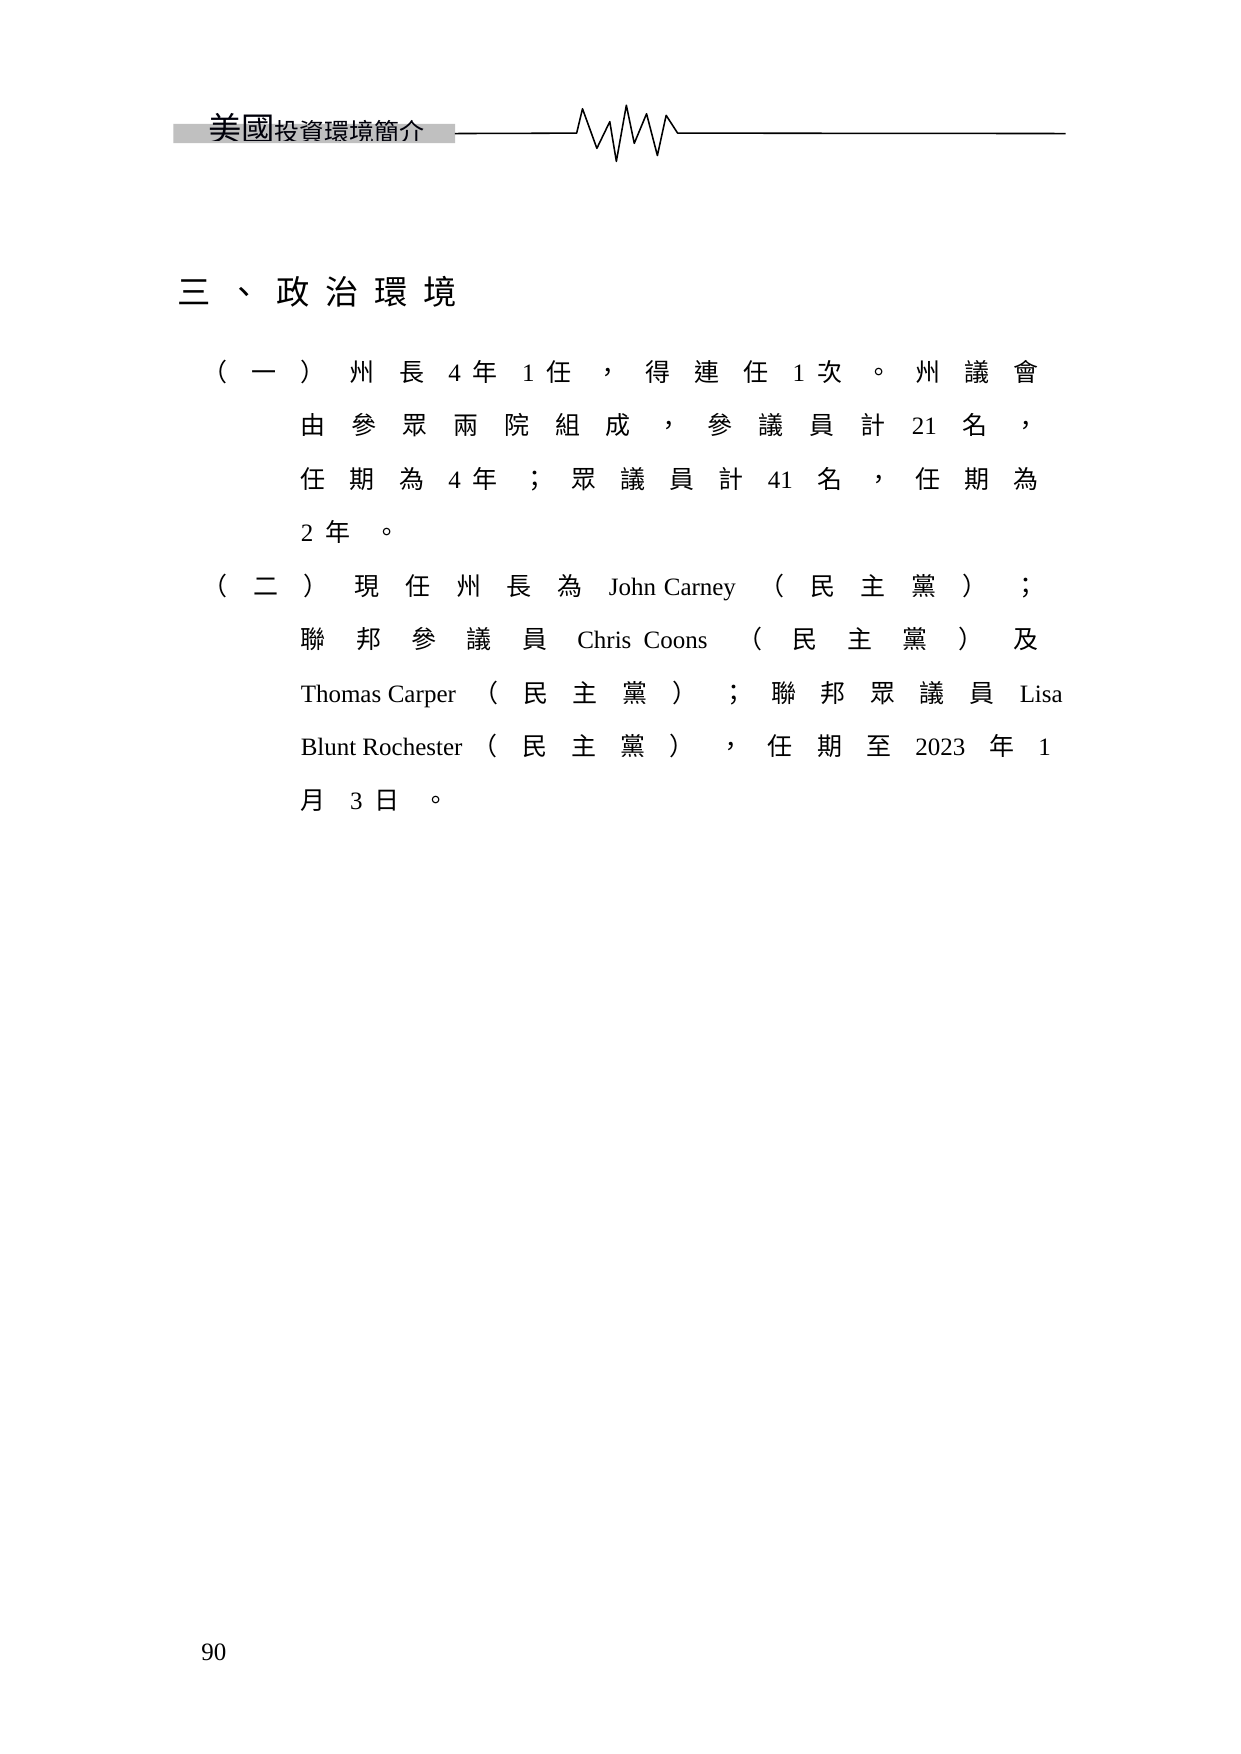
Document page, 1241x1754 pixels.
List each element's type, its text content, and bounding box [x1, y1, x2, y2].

text 三、政治環境 [178, 263, 1063, 317]
text （一）州長4年1任，得連任1次。州議會由參眾兩院組成，參議員計21名，任期為4年；眾議員計41名，任期為2年。 [202, 343, 1063, 557]
text （二）現任州長為John Carney（民主黨）；聯邦參議員Chris Coons（民主黨）及Thomas Carper（民主黨）；聯邦眾議員Lisa Blunt Rochester（民主黨），任期至2023年1月3日。 [202, 557, 1063, 825]
